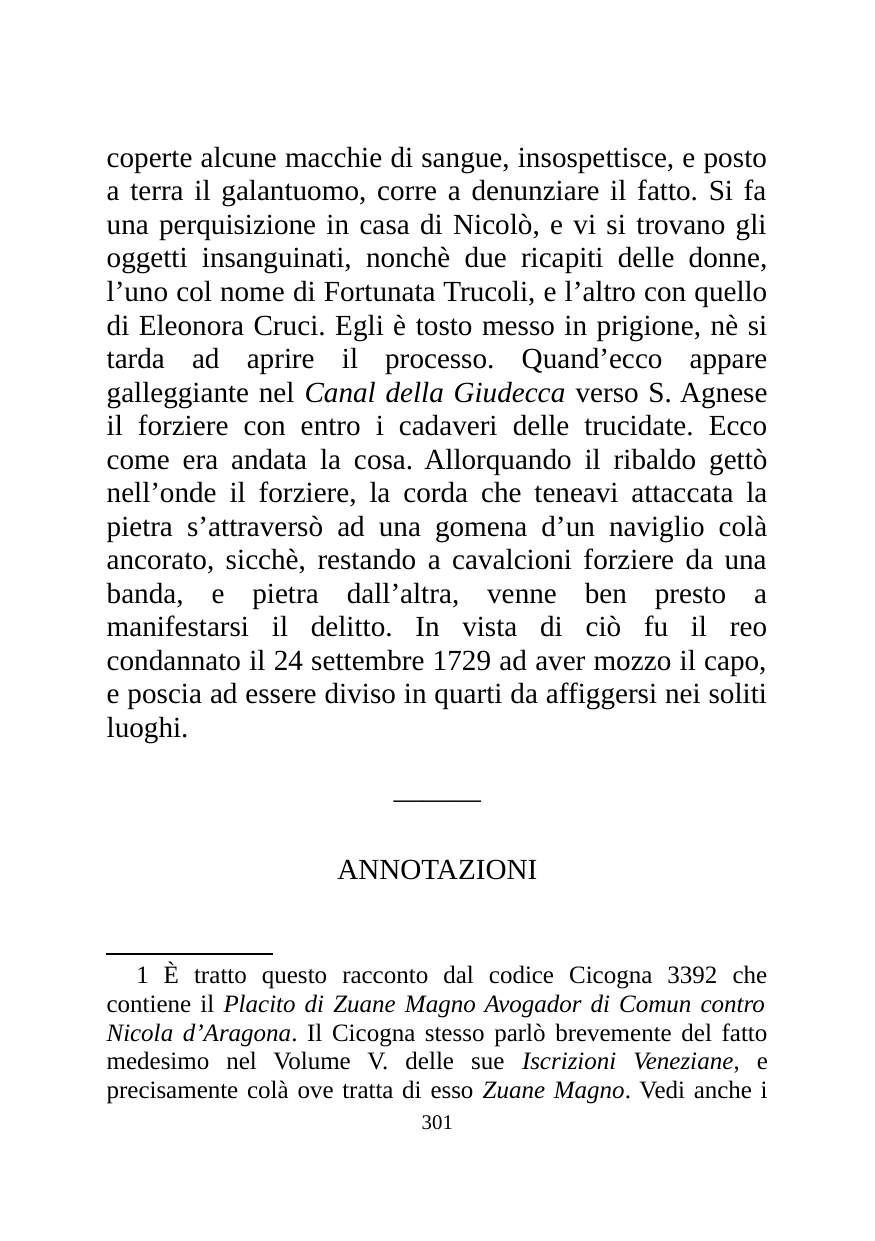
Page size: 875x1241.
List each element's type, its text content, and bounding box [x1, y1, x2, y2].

subtitle ANNOTAZIONI [106, 852, 768, 886]
subtitle ――― [106, 781, 768, 815]
text È tratto questo racconto dal codice Cicogna 3392 che contiene il Placito di Zuane Magno Avogador di Comun contro Nicola d’Aragona. Il Cicogna stesso parlò brevemente del fatto medesimo nel Volume V. delle sue Iscrizioni Veneziane, e precisamente colà ove tratta di esso Zuane Magno. Vedi anche i [106, 960, 768, 1104]
text coperte alcune macchie di sangue, insospettisce, e posto a terra il galantuomo, corre a denunziare il fatto. Si fa una perquisizione in casa di Nicolò, e vi si trovano gli oggetti insanguinati, nonchè due ricapiti delle donne, l’uno col nome di Fortunata Trucoli, e l’altro con quello di Eleonora Cruci. Egli è tosto messo in prigione, nè si tarda ad aprire il processo. Quand’ecco appare galleggiante nel Canal della Giudecca verso S. Agnese il forziere con entro i cadaveri delle trucidate. Ecco come era andata la cosa. Allorquando il ribaldo gettò nell’onde il forziere, la corda che teneavi attaccata la pietra s’attraversò ad una gomena d’un naviglio colà ancorato, sicchè, restando a cavalcioni forziere da una banda, e pietra dall’altra, venne ben presto a manifestarsi il delitto. In vista di ciò fu il reo condannato il 24 settembre 1729 ad aver mozzo il capo, e poscia ad essere diviso in quarti da affiggersi nei soliti luoghi. [106, 140, 768, 744]
